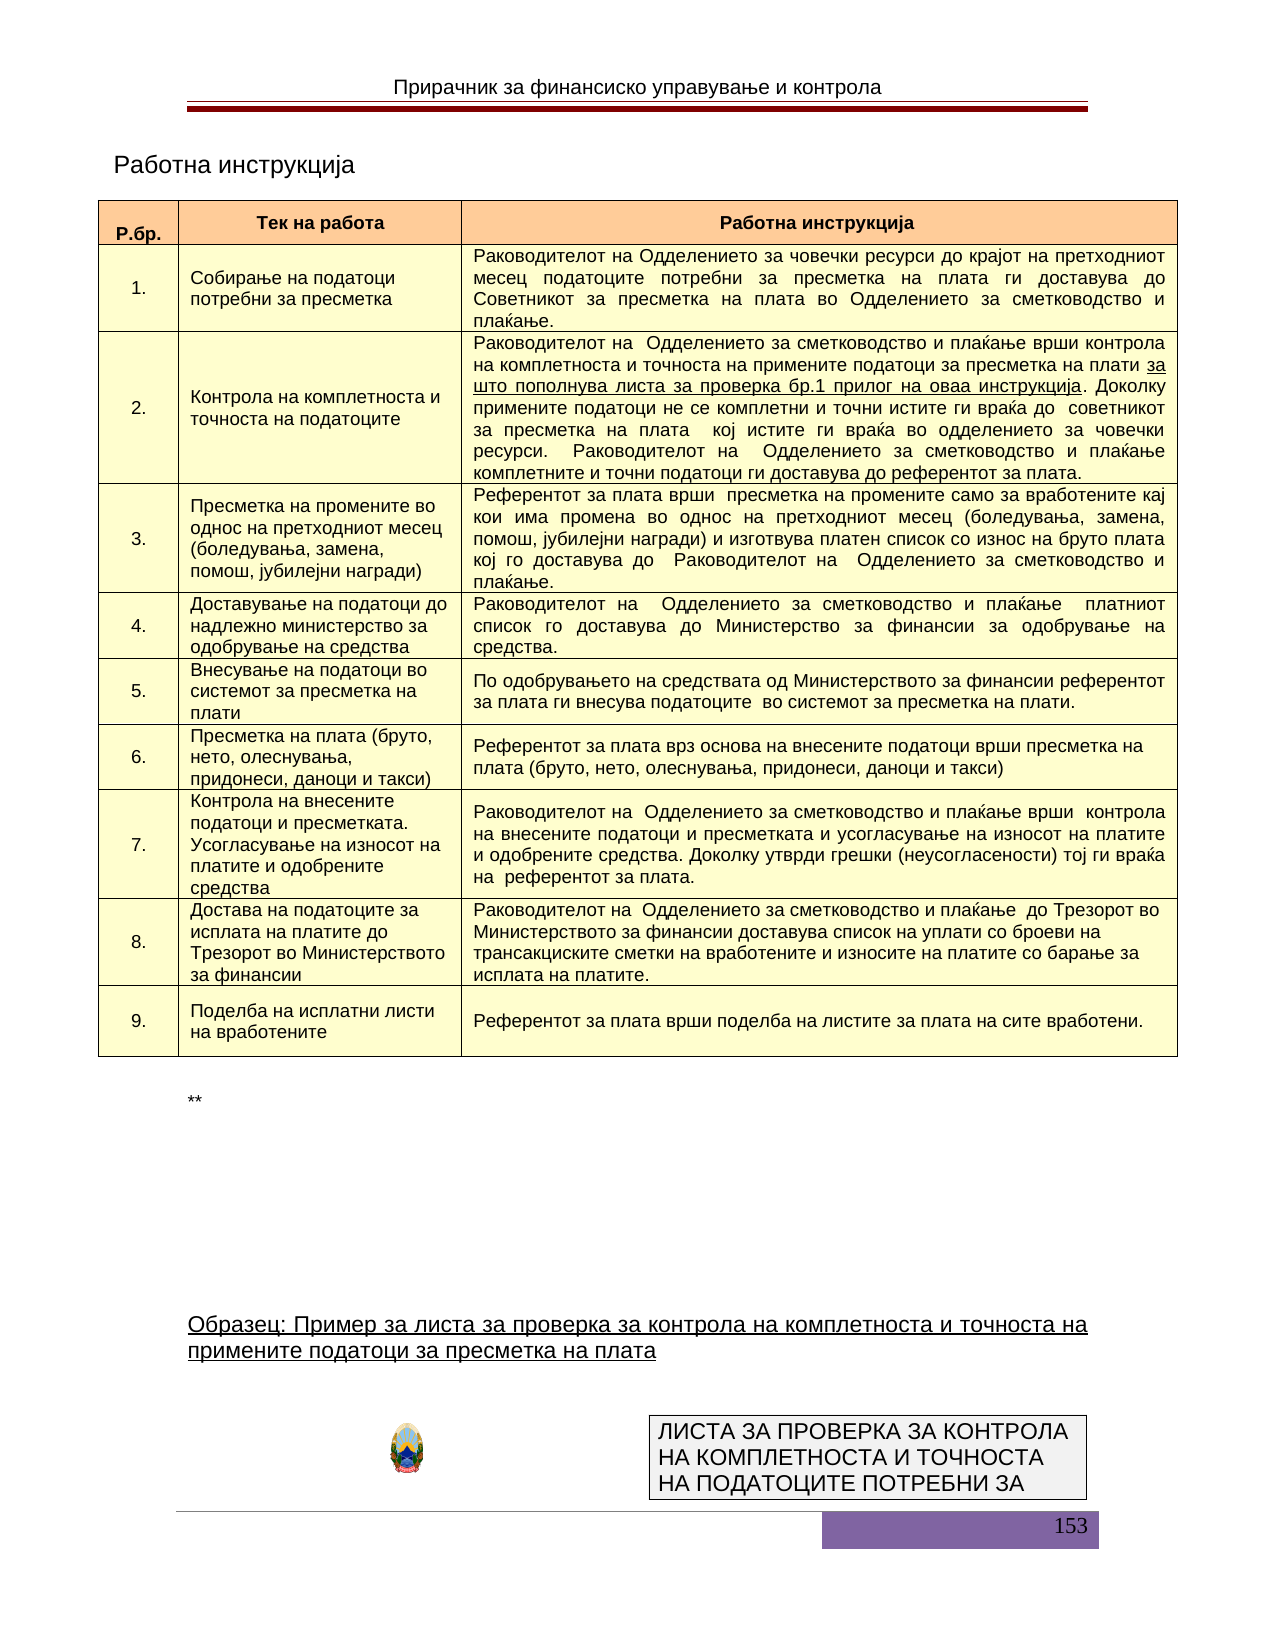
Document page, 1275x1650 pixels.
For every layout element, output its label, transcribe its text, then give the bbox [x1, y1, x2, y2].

table_cell 6. [99, 725, 178, 789]
table_header Работна инструкција [462, 201, 1177, 244]
table_cell Поделба на исплатни листи на вработените [179, 986, 461, 1056]
table_cell Собирање на податоци потребни за пресметка [179, 245, 461, 331]
table_cell Раководителот на Одделението за сметководство и плаќање до Трезорот во Министерството за финансии доставува список на уплати со броеви на трансакциските сметки на вработените и износите на платите со барање за исплата на платите. [462, 899, 1177, 985]
text Образец: Пример за листа за проверка за контрола на комплетноста и точноста на [187, 1311, 1088, 1333]
table_cell Референтот за плата врши пресметка на промените само за вработените кај кои има промена во однос на претходниот месец (боледувања, замена, помош, јубилејни награди) и изготвува платен список со износ на бруто плата кој го доставува до Раководителот на Одделението за сметководство и плаќање. [462, 484, 1177, 592]
table_cell Доставување на податоци до надлежно министерство за одобрување на средства [179, 593, 461, 658]
table_cell 2. [99, 332, 178, 483]
table_cell Контрола на внесените податоци и пресметката. Усогласување на износот на платите и одобрените средства [179, 790, 461, 898]
table_cell Контрола на комплетноста и точноста на податоците [179, 332, 461, 483]
table_cell 8. [99, 899, 178, 985]
table_cell 7. [99, 790, 178, 898]
table_cell 1. [99, 245, 178, 331]
table_cell По одобрувањето на средствата од Министерството за финансии референтот за плата ги внесува податоците во системот за пресметка на плати. [462, 659, 1177, 723]
table_cell Раководителот на Одделението за човечки ресурси до крајот на претходниот месец податоците потребни за пресметка на плата ги доставува до Советникот за пресметка на плата во Одделението за сметководство и плаќање. [462, 245, 1177, 331]
table_cell Раководителот на Одделението за сметководство и плаќање платниот список го доставува до Министерство за финансии за одобрување на средства. [462, 593, 1177, 658]
table_cell Внесување на податоци во системот за пресметка на плати [179, 659, 461, 723]
picture [390, 1423, 423, 1473]
text примените податоци за пресметка на плата [187, 1334, 1088, 1363]
table_header Р.бр. [99, 201, 178, 244]
table_header ЛИСТА ЗА ПРОВЕРКА ЗА КОНТРОЛА НА КОМПЛЕТНОСТА И ТОЧНОСТА НА ПОДАТОЦИТЕ ПОТРЕБНИ ЗА [637, 1376, 1098, 1500]
text ** [187, 1091, 1088, 1112]
table_cell Раководителот на Одделението за сметководство и плаќање врши контрола на внесените податоци и пресметката и усогласување на износот на платите и одобрените средства. Доколку утврди грешки (неусогласености) тој ги враќа на референтот за плата. [462, 790, 1177, 898]
table_cell Референтот за плата врз основа на внесените податоци врши пресметка на плата (бруто, нето, олеснувања, придонеси, даноци и такси) [462, 725, 1177, 789]
table_cell 4. [99, 593, 178, 658]
table_cell Раководителот на Одделението за сметководство и плаќање врши контрола на комплетноста и точноста на примените податоци за пресметка на плати за што пополнува листа за проверка бр.1 прилог на оваа инструкција. Доколку примените податоци не се комплетни и точни истите ги враќа до советникот за пресметка на плата кој истите ги враќа во одделението за човечки ресурси. Раководителот на Одделението за сметководство и плаќање комплетните и точни податоци ги доставува до референтот за плата. [462, 332, 1177, 483]
table_cell Пресметка на промените во однос на претходниот месец (боледувања, замена, помош, јубилејни награди) [179, 484, 461, 592]
table_cell Пресметка на плата (бруто, нето, олеснувања, придонеси, даноци и такси) [179, 725, 461, 789]
table_header Тек на работа [179, 201, 461, 244]
table_cell 5. [99, 659, 178, 723]
table_cell 3. [99, 484, 178, 592]
table_header [176, 1376, 637, 1500]
table_cell Референтот за плата врши поделба на листите за плата на сите вработени. [462, 986, 1177, 1056]
table_cell 9. [99, 986, 178, 1056]
text Работна инструкција [113, 150, 1088, 179]
table_cell Достава на податоците за исплата на платите до Трезорот во Министерството за финансии [179, 899, 461, 985]
